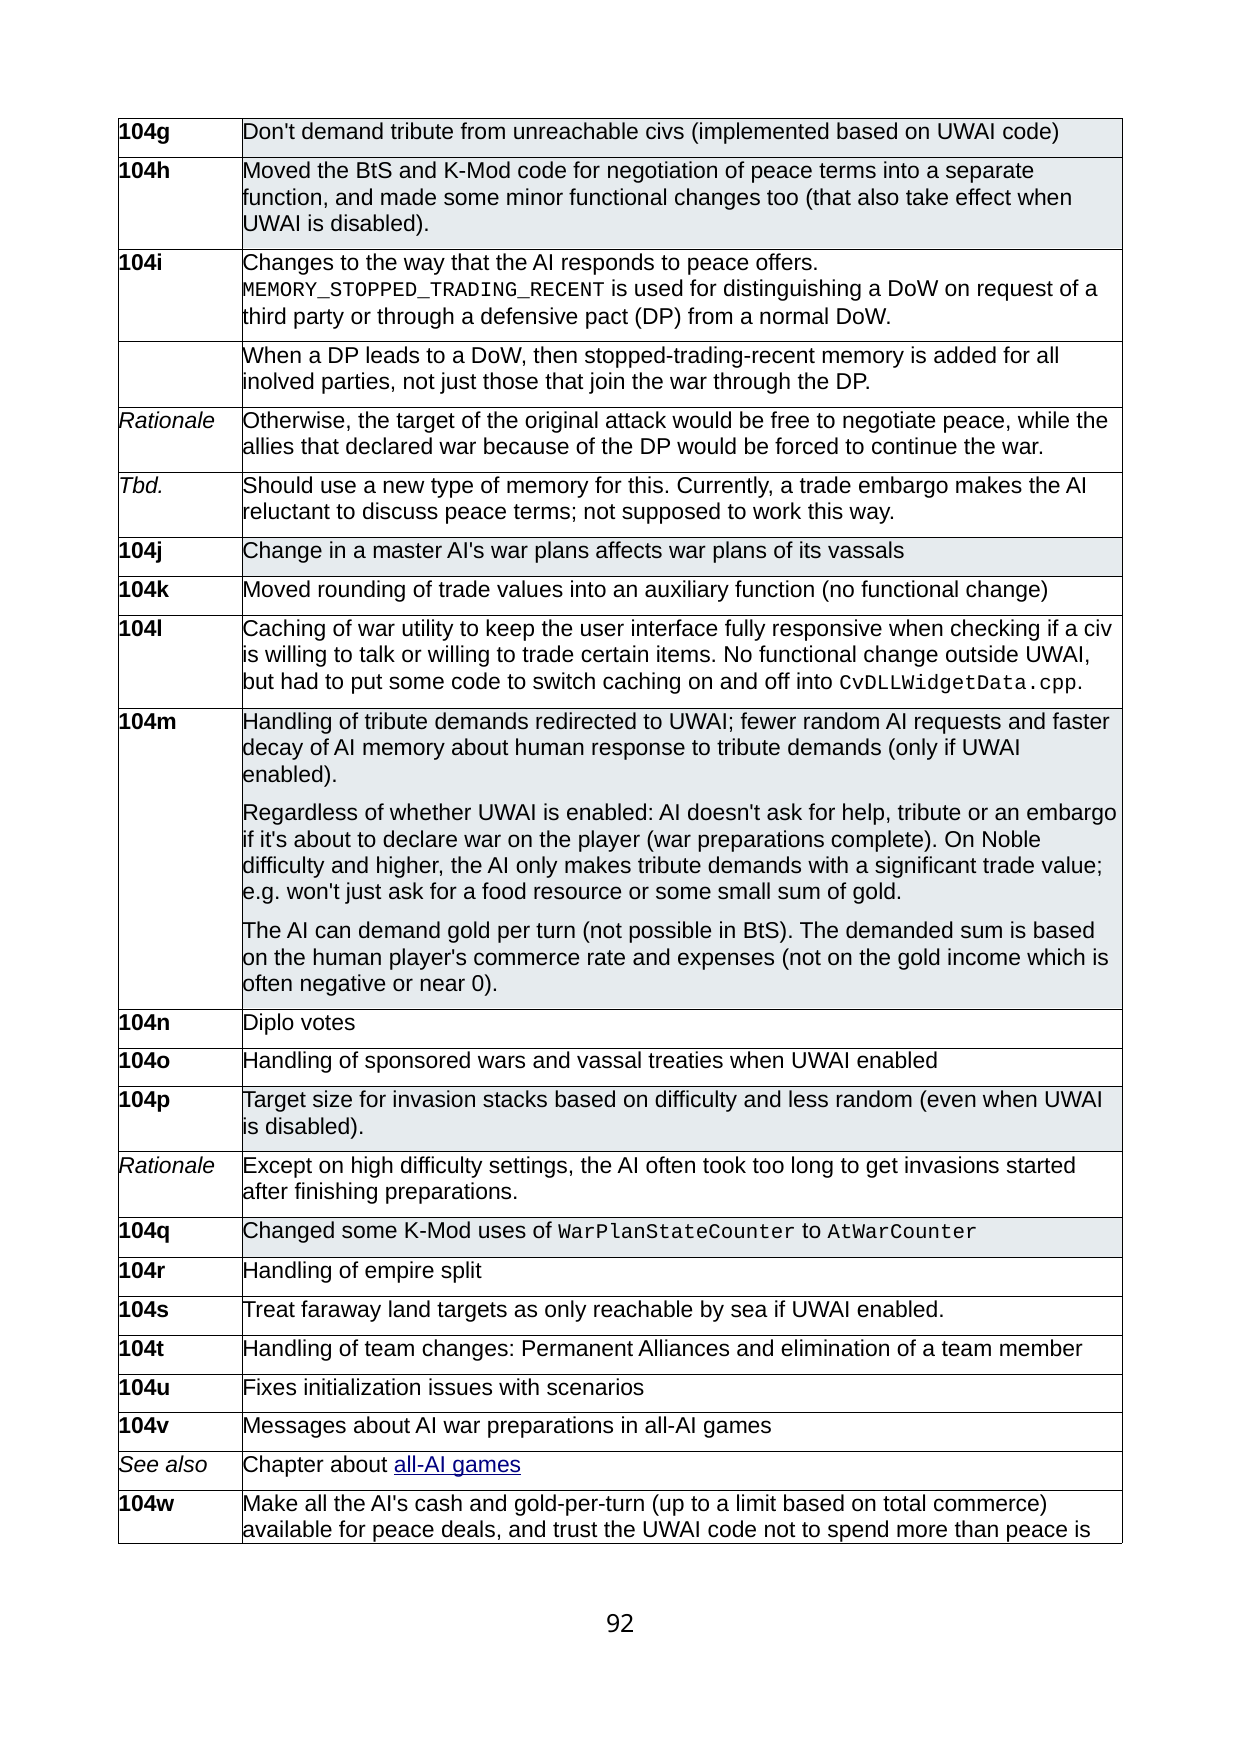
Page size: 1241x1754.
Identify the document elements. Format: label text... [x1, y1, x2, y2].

table_cell Diplo votes [243, 1010, 1122, 1047]
table_cell Handling of tribute demands redirected to UWAI; fewer random AI requests and faster decay of AI memory about human response to tribute demands (only if UWAI enabled). Regardless of whether UWAI is enabled: AI doesn't ask for help, tribute or an embargo if it's about to declare war on the player (war preparations complete). On Noble difficulty and higher, the AI only makes tribute demands with a significant trade value; e.g. won't just ask for a food resource or some small sum of gold. The AI can demand gold per turn (not possible in BtS). The demanded sum is based on the human player's commerce rate and expenses (not on the gold income which is often negative or near 0). [243, 709, 1122, 1008]
table_cell Rationale [119, 408, 242, 472]
table_cell Should use a new type of memory for this. Currently, a trade embargo makes the AI reluctant to discuss peace terms; not supposed to work this way. [243, 473, 1122, 537]
table_cell 104l [119, 616, 242, 708]
table_cell Chapter about all-AI games [243, 1452, 1122, 1490]
table_cell Target size for invasion stacks based on difficulty and less random (even when UWAI is disabled). [243, 1087, 1122, 1151]
table_cell 104h [119, 158, 242, 248]
table_cell 104u [119, 1375, 242, 1412]
table_cell Otherwise, the target of the original attack would be free to negotiate peace, while the allies that declared war because of the DP would be forced to continue the war. [243, 408, 1122, 472]
table_cell Moved the BtS and K-Mod code for negotiation of peace terms into a separate function, and made some minor functional changes too (that also take effect when UWAI is disabled). [243, 158, 1122, 248]
table_cell 104r [119, 1258, 242, 1296]
table_cell 104n [119, 1010, 242, 1047]
table_cell Changes to the way that the AI responds to peace offers. MEMORY_STOPPED_TRADING_RECENT is used for distinguishing a DoW on request of a third party or through a defensive pact (DP) from a normal DoW. [243, 250, 1122, 341]
table_cell 104v [119, 1413, 242, 1451]
table_cell 104q [119, 1218, 242, 1257]
table_cell 104g [119, 119, 242, 157]
table_cell Changed some K-Mod uses of WarPlanStateCounter to AtWarCounter [243, 1218, 1122, 1257]
table_cell Rationale [119, 1152, 242, 1217]
table_cell Treat faraway land targets as only reachable by sea if UWAI enabled. [243, 1297, 1122, 1334]
table_cell 104j [119, 538, 242, 576]
table_cell Handling of empire split [243, 1258, 1122, 1296]
table_cell Handling of team changes: Permanent Alliances and elimination of a team member [243, 1336, 1122, 1373]
table_cell Change in a master AI's war plans affects war plans of its vassals [243, 538, 1122, 576]
table_cell 104m [119, 709, 242, 1008]
table_cell Tbd. [119, 473, 242, 537]
table_cell Fixes initialization issues with scenarios [243, 1375, 1122, 1412]
table_cell [119, 342, 242, 407]
table_cell 104p [119, 1087, 242, 1151]
table_cell Caching of war utility to keep the user interface fully responsive when checking if a civ is willing to talk or willing to trade certain items. No functional change outside UWAI, but had to put some code to switch caching on and off into CvDLLWidgetData.cpp. [243, 616, 1122, 708]
table_cell Messages about AI war preparations in all-AI games [243, 1413, 1122, 1451]
table_cell Moved rounding of trade values into an auxiliary function (no functional change) [243, 577, 1122, 615]
table_cell 104s [119, 1297, 242, 1334]
table_cell 104i [119, 250, 242, 341]
table_cell Make all the AI's cash and gold-per-turn (up to a limit based on total commerce) available for peace deals, and trust the UWAI code not to spend more than peace is [243, 1491, 1122, 1543]
table_cell 104o [119, 1049, 242, 1086]
table_cell Handling of sponsored wars and vassal treaties when UWAI enabled [243, 1049, 1122, 1086]
table_cell 104w [119, 1491, 242, 1543]
table_cell 104t [119, 1336, 242, 1373]
table_cell 104k [119, 577, 242, 615]
table_cell When a DP leads to a DoW, then stopped-trading-recent memory is added for all inolved parties, not just those that join the war through the DP. [243, 342, 1122, 407]
table_cell Except on high difficulty settings, the AI often took too long to get invasions started after finishing preparations. [243, 1152, 1122, 1217]
table_cell See also [119, 1452, 242, 1490]
table_cell Don't demand tribute from unreachable civs (implemented based on UWAI code) [243, 119, 1122, 157]
